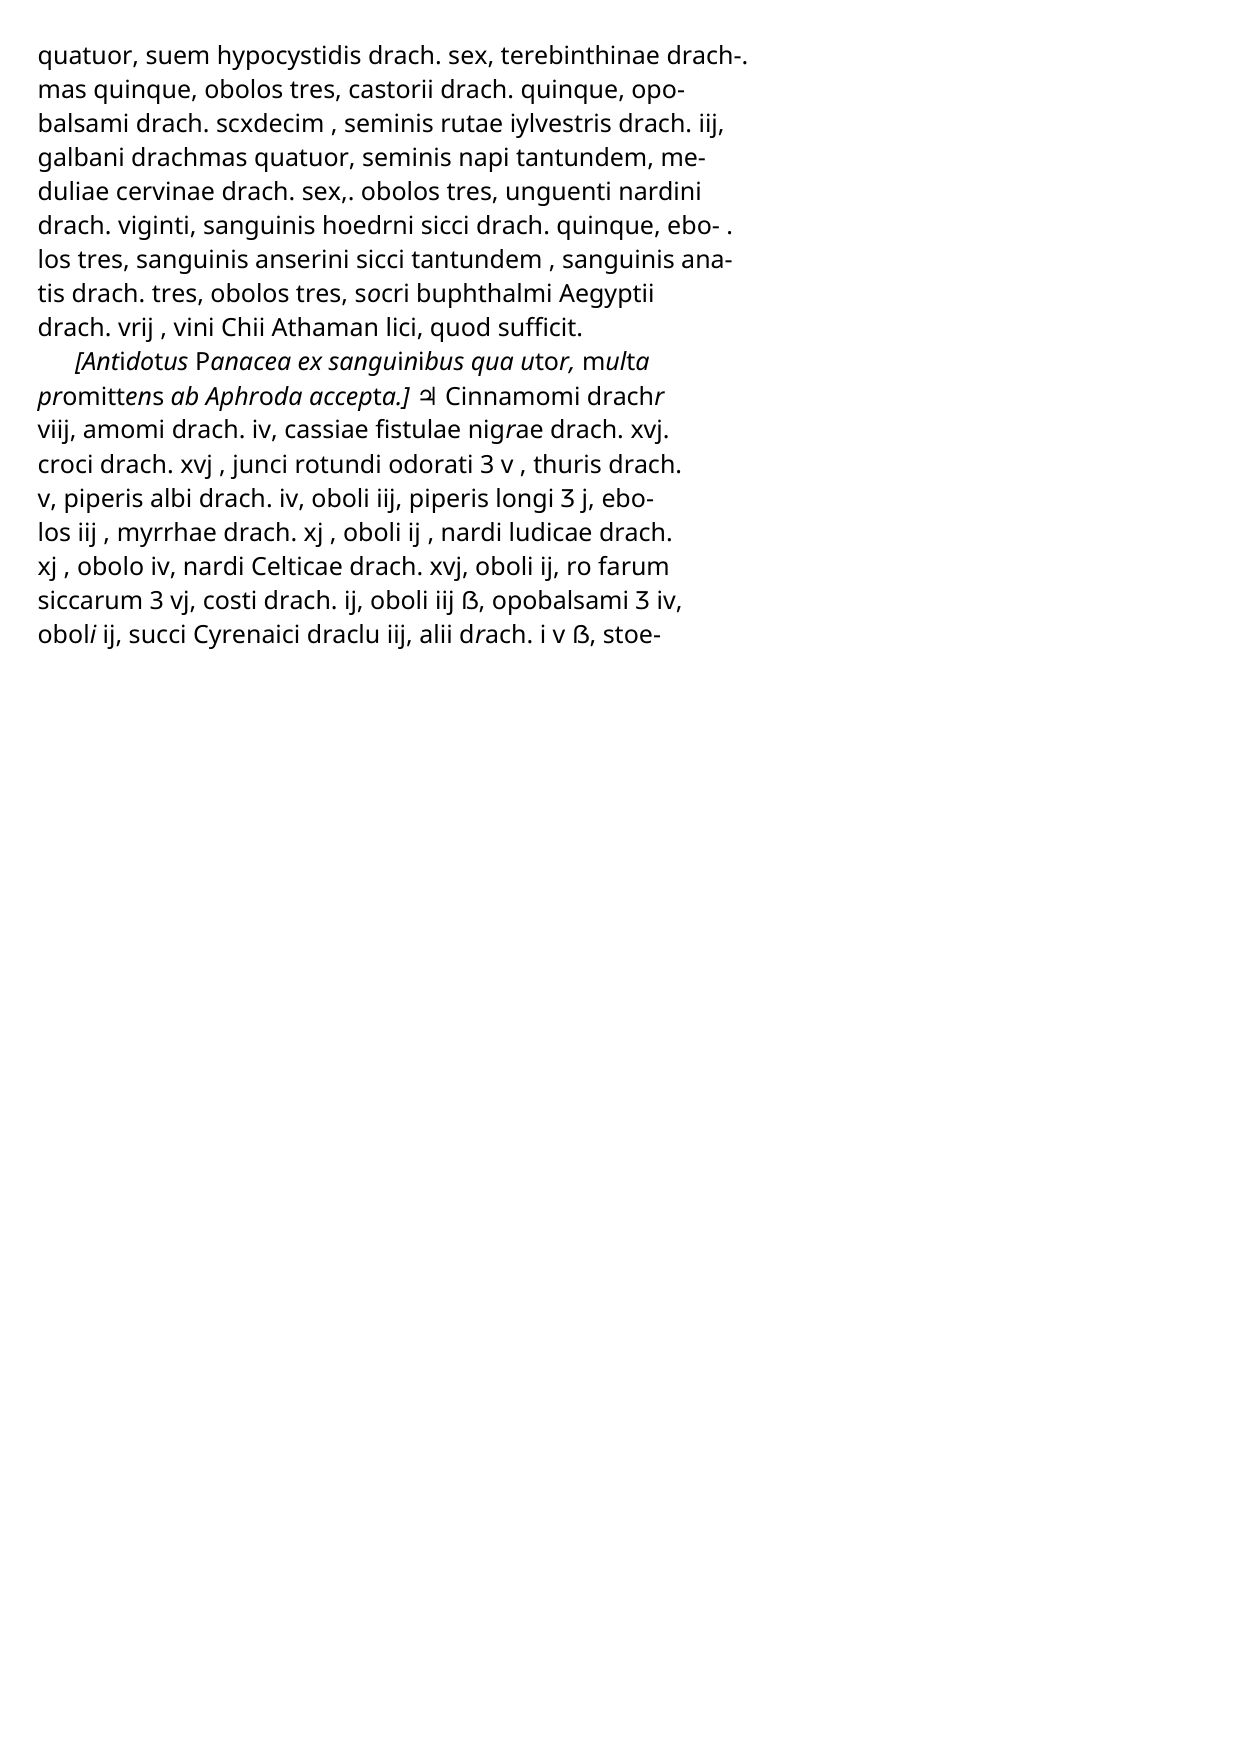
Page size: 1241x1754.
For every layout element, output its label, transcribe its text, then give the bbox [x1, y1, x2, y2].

text quatuor, suem hypocystidis drach. sex, terebinthinae drach-. mas quinque, obolos tres, castorii drach. quinque, opo- balsami drach. scxdecim , seminis rutae iylvestris drach. iij, galbani drachmas quatuor, seminis napi tantundem, me- duliae cervinae drach. sex,. obolos tres, unguenti nardini drach. viginti, sanguinis hoedrni sicci drach. quinque, ebo- . los tres, sanguinis anserini sicci tantundem , sanguinis ana- tis drach. tres, obolos tres, socri buphthalmi Aegyptii drach. vrij , vini Chii Athaman lici, quod sufficit. [37, 37, 1203, 344]
text [Antidotus Panacea ex sanguinibus qua utor, multa promittens ab Aphroda accepta.] ♃ Cinnamomi drachr viij, amomi drach. iv, cassiae fistulae nigrae drach. xvj. croci drach. xvj , junci rotundi odorati 3 v , thuris drach. v, piperis albi drach. iv, oboli iij, piperis longi Ʒ j, ebo- los iij , myrrhae drach. xj , oboli ij , nardi ludicae drach. xj , obolo iv, nardi Celticae drach. xvj, oboli ij, ro farum siccarum 3 vj, costi drach. ij, oboli iij ẞ, opobalsami Ʒ iv, oboli ij, succi Cyrenaici draclu iij, alii drach. i v ẞ, stoe- [37, 344, 1203, 651]
